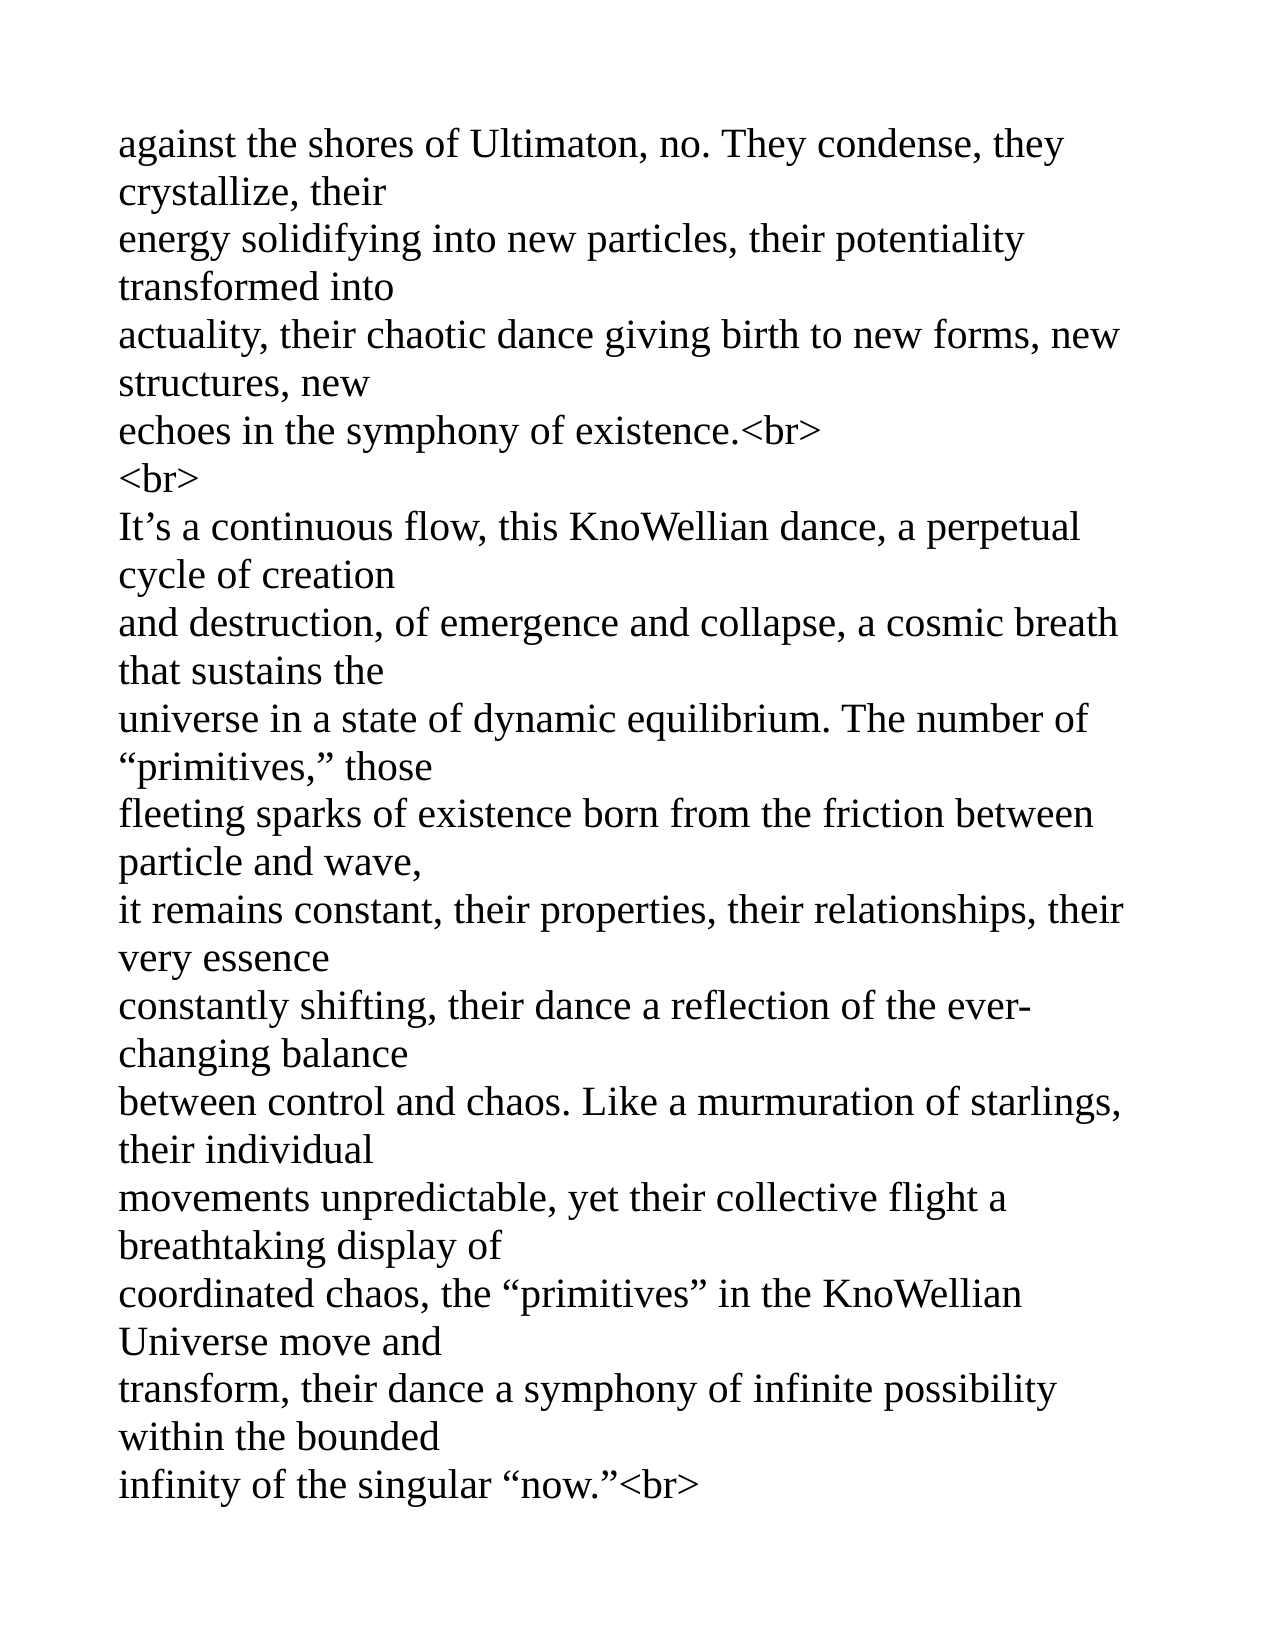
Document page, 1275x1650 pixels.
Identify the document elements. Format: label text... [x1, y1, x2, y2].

text actuality, their chaotic dance giving birth to new forms, new structures, new [118, 310, 1157, 406]
text universe in a state of dynamic equilibrium. The number of “primitives,” those [118, 693, 1157, 789]
text between control and chaos. Like a murmuration of starlings, their individual [118, 1076, 1157, 1172]
text against the shores of Ultimaton, no. They condense, they crystallize, their [118, 118, 1157, 214]
text energy solidifying into new particles, their potentiality transformed into [118, 214, 1157, 310]
text fleeting sparks of existence born from the friction between particle and wave, [118, 789, 1157, 885]
text transform, their dance a symphony of infinite possibility within the bounded [118, 1364, 1157, 1460]
text coordinated chaos, the “primitives” in the KnoWellian Universe move and [118, 1268, 1157, 1364]
text <br> [118, 453, 1157, 501]
text constantly shifting, their dance a reflection of the ever-changing balance [118, 981, 1157, 1076]
text infinity of the singular “now.”<br> [118, 1460, 1157, 1508]
text movements unpredictable, yet their collective flight a breathtaking display of [118, 1172, 1157, 1268]
text echoes in the symphony of existence.<br> [118, 406, 1157, 453]
text It’s a continuous flow, this KnoWellian dance, a perpetual cycle of creation [118, 501, 1157, 597]
text and destruction, of emergence and collapse, a cosmic breath that sustains the [118, 597, 1157, 693]
text it remains constant, their properties, their relationships, their very essence [118, 885, 1157, 981]
